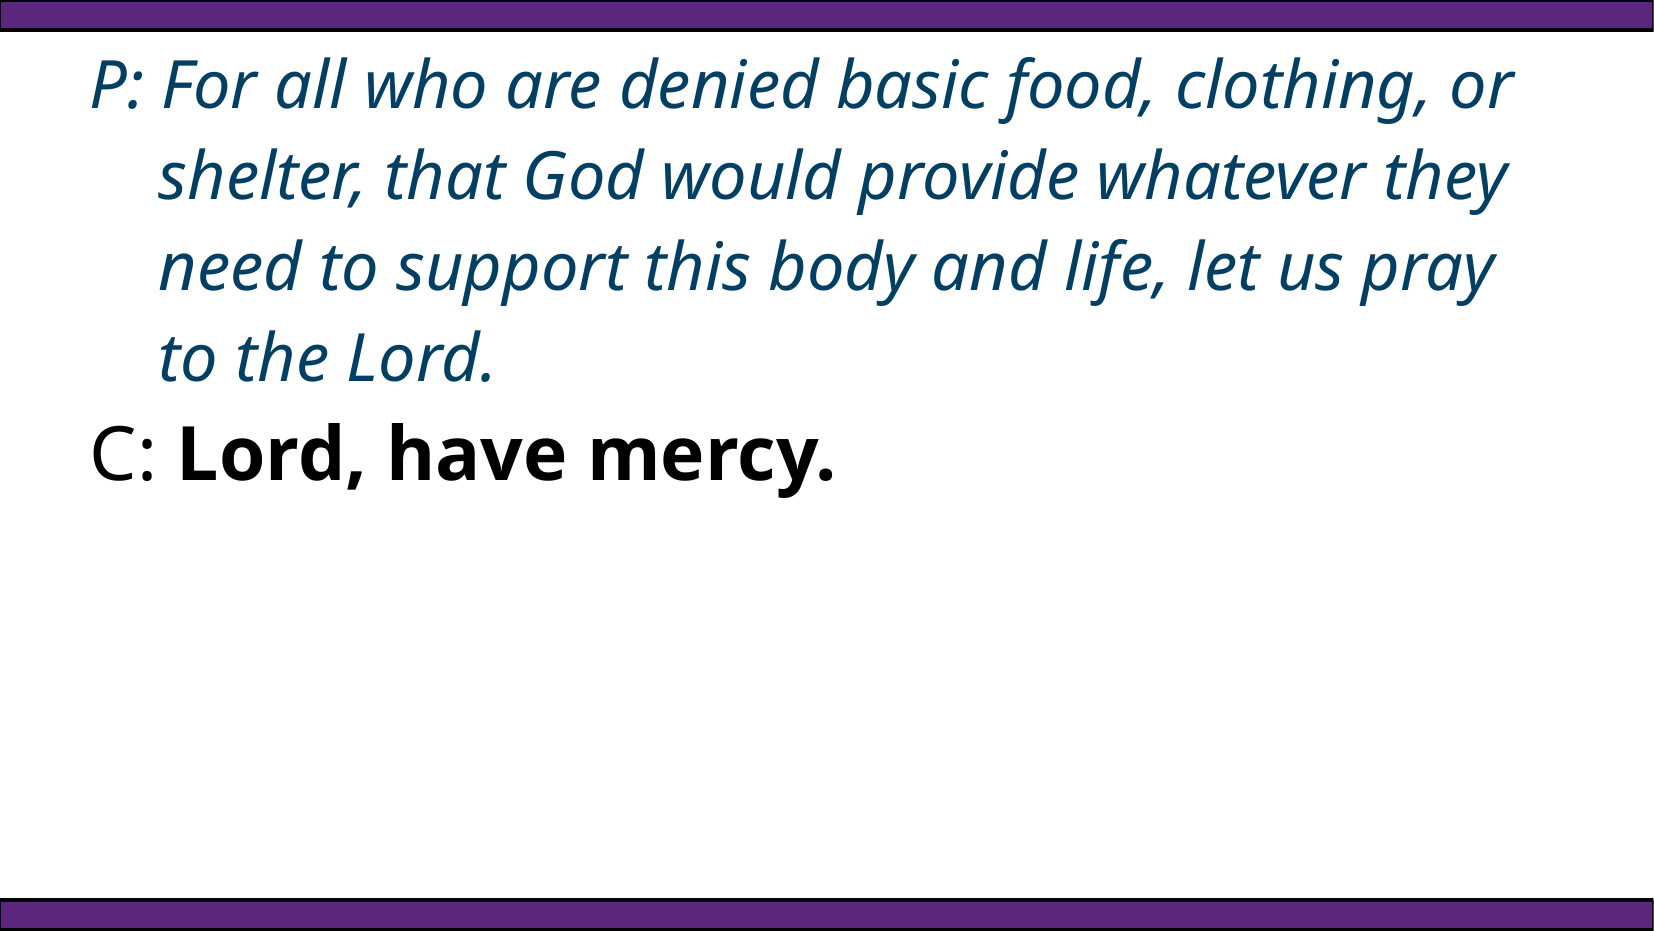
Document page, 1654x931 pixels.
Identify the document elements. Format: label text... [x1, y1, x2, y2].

picture [0, 31, 1654, 900]
text_box P: For all who are denied basic food, clothing, or shelter, that God would provide whatever they need to support this body and life, let us pray to the Lord. C: Lord, have mercy. [75, 30, 1576, 500]
text_box [0, 900, 1654, 931]
text_box [0, 0, 1654, 31]
